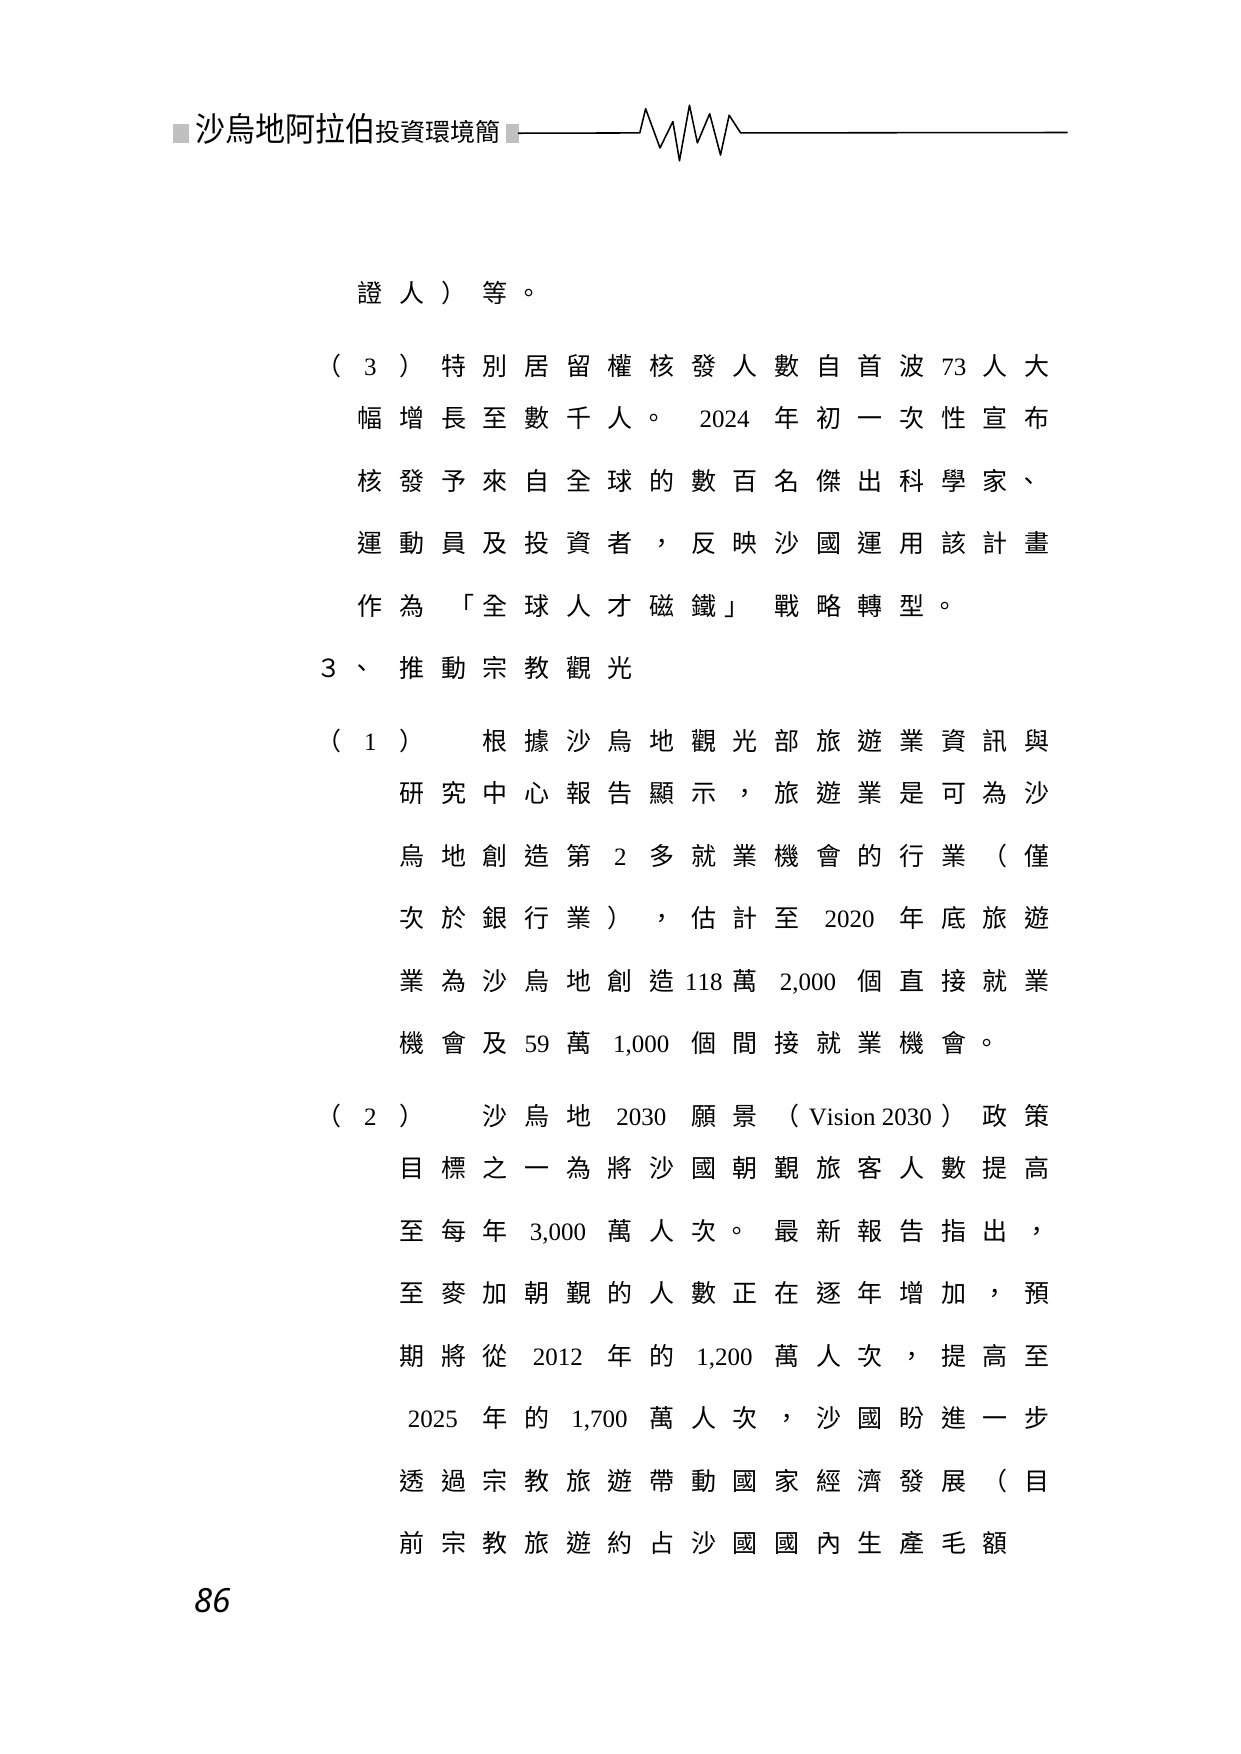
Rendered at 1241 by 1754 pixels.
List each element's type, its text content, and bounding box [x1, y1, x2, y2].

text （1） 根據沙烏地觀光部旅遊業資訊與研究中心報告顯示，旅遊業是可為沙烏地創造第2多就業機會的行業（僅次於銀行業），估計至2020年底旅遊業為沙烏地創造118萬2,000個直接就業機會及59萬1,000個間接就業機會。 [306, 688, 1058, 1063]
text （3）特別居留權核發人數自首波73人大幅增長至數千人。2024年初一次性宣布核發予來自全球的數百名傑出科學家、運動員及投資者，反映沙國運用該計畫作為「全球人才磁鐵」戰略轉型。 [306, 313, 1058, 625]
text （2） 沙烏地2030願景（Vision 2030）政策目標之一為將沙國朝覲旅客人數提高至每年3,000萬人次。最新報告指出，至麥加朝覲的人數正在逐年增加，預期將從2012年的1,200萬人次，提高至2025年的1,700萬人次，沙國盼進一步透過宗教旅遊帶動國家經濟發展（目前宗教旅遊約占沙國國內生產毛額 [306, 1063, 1058, 1563]
text ３、推動宗教觀光 [281, 625, 1058, 688]
text 證人）等。 [306, 250, 1058, 313]
